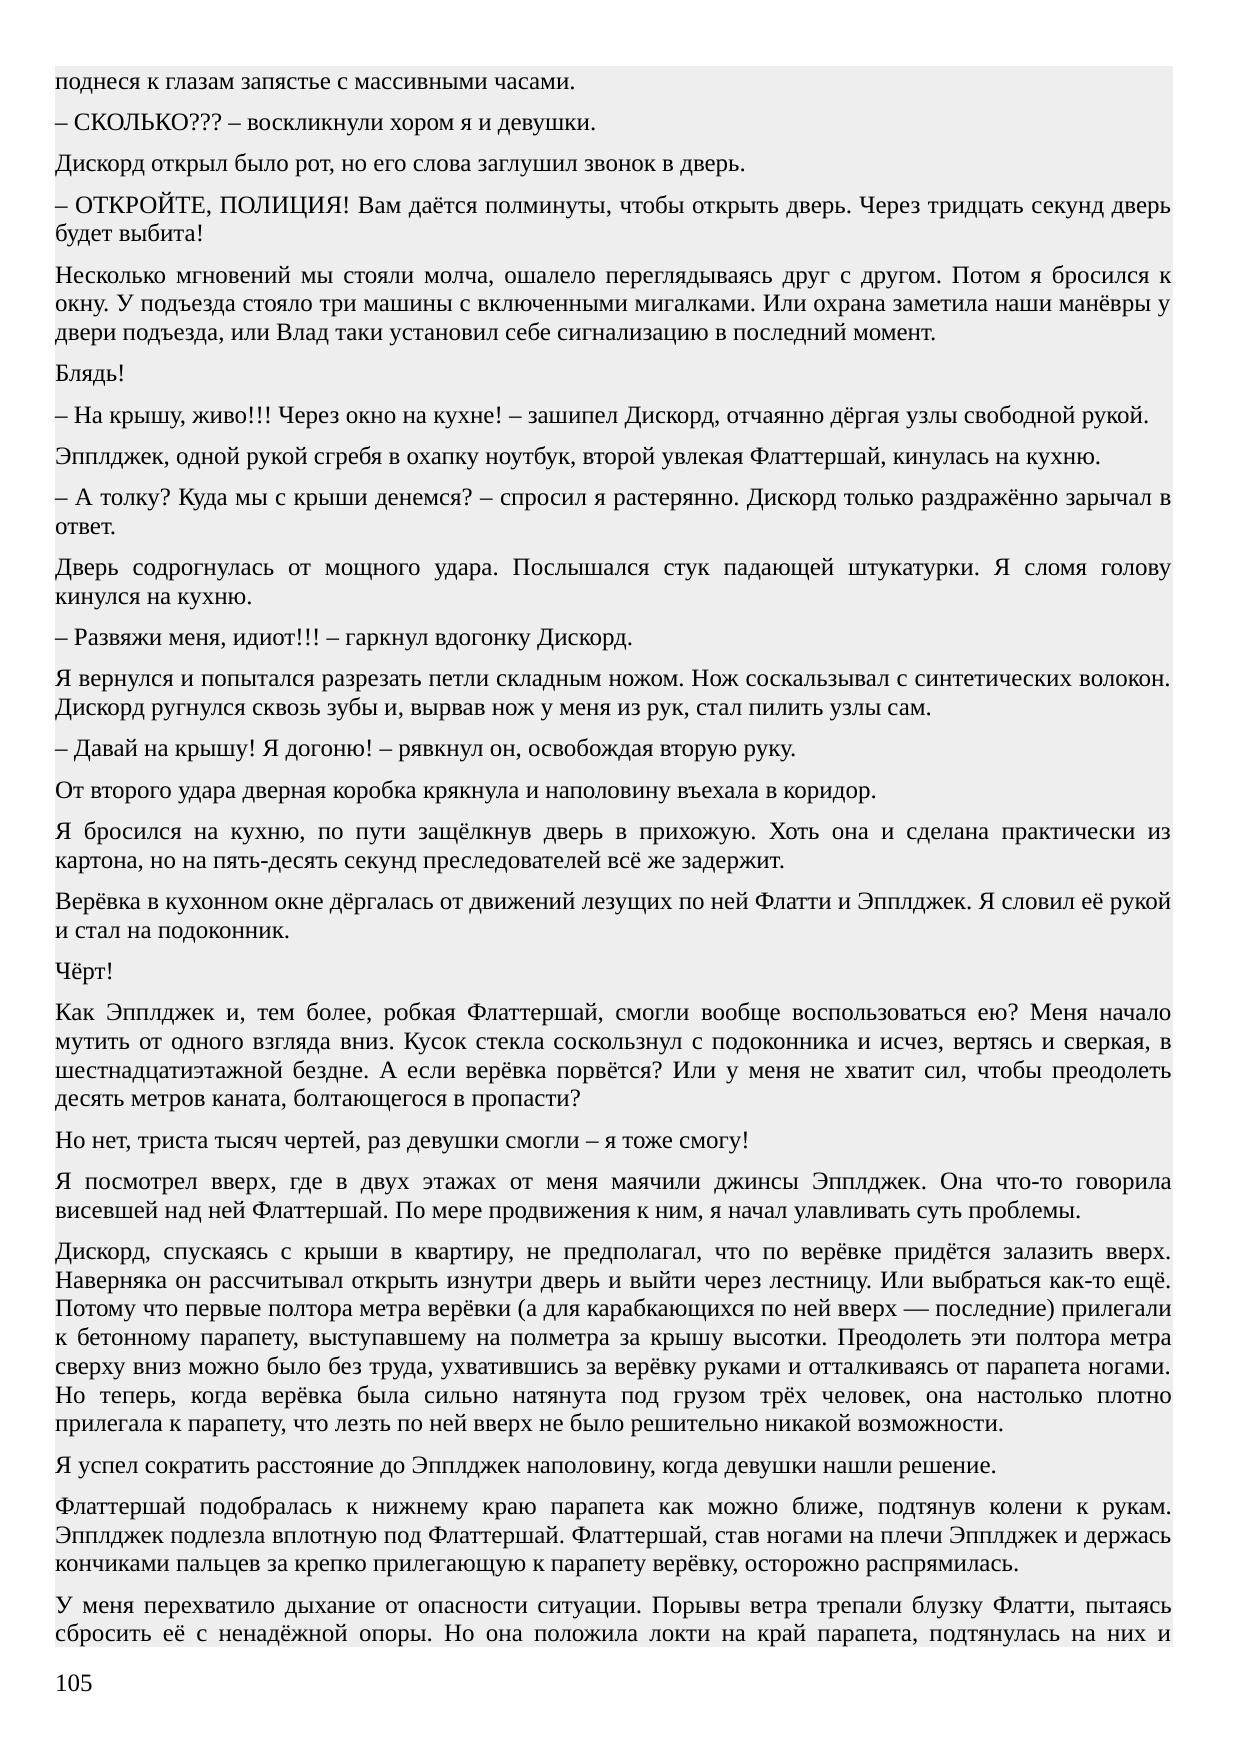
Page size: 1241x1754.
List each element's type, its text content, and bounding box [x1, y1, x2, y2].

text Я вернулся и попытался разрезать петли складным ножом. Нож соскальзывал с синтетических волокон. Дискорд ругнулся сквозь зубы и, вырвав нож у меня из рук, стал пилить узлы сам. [55, 663, 1173, 721]
text Дискорд, спускаясь с крыши в квартиру, не предполагал, что по верёвке придётся залазить вверх. Наверняка он рассчитывал открыть изнутри дверь и выйти через лестницу. Или выбраться как-то ещё. Потому что первые полтора метра верёвки (а для карабкающихся по ней вверх — последние) прилегали к бетонному парапету, выступавшему на полметра за крышу высотки. Преодолеть эти полтора метра сверху вниз можно было без труда, ухватившись за верёвку руками и отталкиваясь от парапета ногами. Но теперь, когда верёвка была сильно натянута под грузом трёх человек, она настолько плотно прилегала к парапету, что лезть по ней вверх не было решительно никакой возможности. [55, 1236, 1173, 1437]
text Несколько мгновений мы стояли молча, ошалело переглядываясь друг с другом. Потом я бросился к окну. У подъезда стояло три машины с включенными мигалками. Или охрана заметила наши манёвры у двери подъезда, или Влад таки установил себе сигнализацию в последний момент. [55, 260, 1173, 346]
text От второго удара дверная коробка крякнула и наполовину въехала в коридор. [55, 775, 1173, 803]
text – На крышу, живо!!! Через окно на кухне! – зашипел Дискорд, отчаянно дёргая узлы свободной рукой. [55, 400, 1173, 428]
text Я успел сократить расстояние до Эпплджек наполовину, когда девушки нашли решение. [55, 1450, 1173, 1478]
text Чёрт! [55, 956, 1173, 985]
text Эпплджек, одной рукой сгребя в охапку ноутбук, второй увлекая Флаттершай, кинулась на кухню. [55, 441, 1173, 470]
text Блядь! [55, 358, 1173, 387]
text – Развяжи меня, идиот!!! – гаркнул вдогонку Дискорд. [55, 622, 1173, 651]
text Дискорд открыл было рот, но его слова заглушил звонок в дверь. [55, 148, 1173, 177]
text Дверь содрогнулась от мощного удара. Послышался стук падающей штукатурки. Я сломя голову кинулся на кухню. [55, 552, 1173, 610]
text поднеся к глазам запястье с массивными часами. [55, 66, 1173, 95]
text – Давай на крышу! Я догоню! – рявкнул он, освобождая вторую руку. [55, 733, 1173, 762]
text – А толку? Куда мы с крыши денемся? – спросил я растерянно. Дискорд только раздражённо зарычал в ответ. [55, 482, 1173, 540]
text Я посмотрел вверх, где в двух этажах от меня маячили джинсы Эпплджек. Она что-то говорила висевшей над ней Флаттершай. По мере продвижения к ним, я начал улавливать суть проблемы. [55, 1166, 1173, 1223]
text – ОТКРОЙТЕ, ПОЛИЦИЯ! Вам даётся полминуты, чтобы открыть дверь. Через тридцать секунд дверь будет выбита! [55, 190, 1173, 247]
text Как Эпплджек и, тем более, робкая Флаттершай, смогли вообще воспользоваться ею? Меня начало мутить от одного взгляда вниз. Кусок стекла соскользнул с подоконника и исчез, вертясь и сверкая, в шестнадцатиэтажной бездне. А если верёвка порвётся? Или у меня не хватит сил, чтобы преодолеть десять метров каната, болтающегося в пропасти? [55, 997, 1173, 1112]
text Я бросился на кухню, по пути защёлкнув дверь в прихожую. Хоть она и сделана практически из картона, но на пять-десять секунд преследователей всё же задержит. [55, 816, 1173, 873]
text Верёвка в кухонном окне дёргалась от движений лезущих по ней Флатти и Эпплджек. Я словил её рукой и стал на подоконник. [55, 886, 1173, 943]
text Флаттершай подобралась к нижнему краю парапета как можно ближе, подтянув колени к рукам. Эпплджек подлезла вплотную под Флаттершай. Флаттершай, став ногами на плечи Эпплджек и держась кончиками пальцев за крепко прилегающую к парапету верёвку, осторожно распрямилась. [55, 1491, 1173, 1577]
text – СКОЛЬКО??? – воскликнули хором я и девушки. [55, 107, 1173, 136]
text У меня перехватило дыхание от опасности ситуации. Порывы ветра трепали блузку Флатти, пытаясь сбросить её с ненадёжной опоры. Но она положила локти на край парапета, подтянулась на них и [55, 1590, 1173, 1647]
text Но нет, триста тысяч чертей, раз девушки смогли – я тоже смогу! [55, 1125, 1173, 1153]
